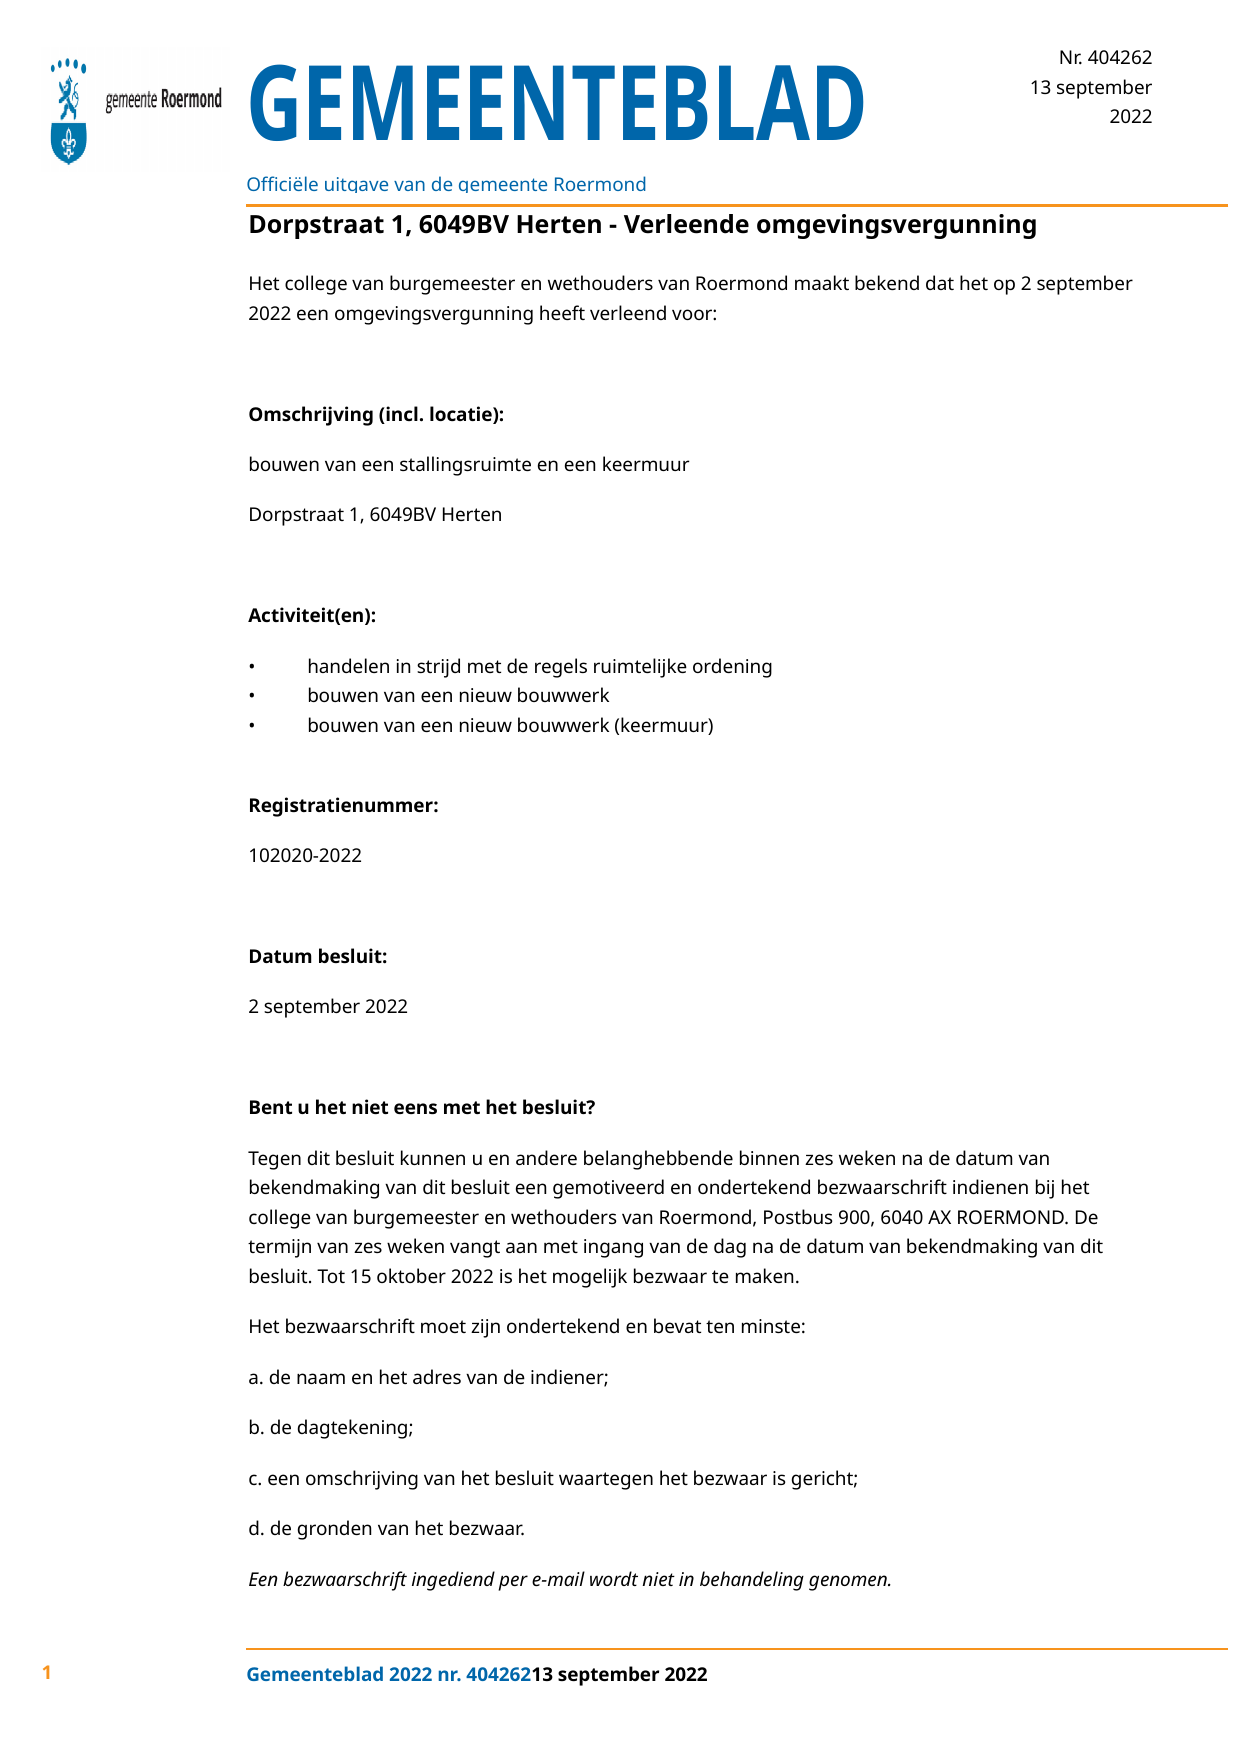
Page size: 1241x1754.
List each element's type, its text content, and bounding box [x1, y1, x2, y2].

text Dorpstraat 1, 6049BV Herten [248, 502, 1152, 527]
text Datum besluit: [248, 943, 1152, 969]
text c. een omschrijving van het besluit waartegen het bezwaar is gericht; [248, 1465, 1152, 1491]
text Een bezwaarschrift ingediend per e-mail wordt niet in behandeling genomen. [248, 1566, 1152, 1591]
text Tegen dit besluit kunnen u en andere belanghebbende binnen zes weken na de datum van bekendmaking van dit besluit een gemotiveerd en ondertekend bezwaarschrift indienen bij het college van burgemeester en wethouders van Roermond, Postbus 900, 6040 AX ROERMOND. De termijn van zes weken vangt aan met ingang van de dag na de datum van bekendmaking van dit besluit. Tot 15 oktober 2022 is het mogelijk bezwaar te maken. [248, 1145, 1152, 1289]
text d. de gronden van het bezwaar. [248, 1515, 1152, 1541]
text Omschrijving (incl. locatie): [248, 401, 1152, 426]
list bouwen van een nieuw bouwwerk [248, 682, 1152, 708]
text Dorpstraat 1, 6049BV Herten - Verleende omgevingsvergunning [248, 207, 1152, 241]
text Registratienummer: [248, 792, 1152, 818]
text a. de naam en het adres van de indiener; [248, 1364, 1152, 1390]
list bouwen van een nieuw bouwwerk (keermuur) [248, 712, 1152, 738]
text 2 september 2022 [248, 994, 1152, 1019]
picture [41, 47, 231, 172]
text Activiteit(en): [248, 602, 1152, 628]
text Het college van burgemeester en wethouders van Roermond maakt bekend dat het op 2 september 2022 een omgevingsvergunning heeft verleend voor: [248, 270, 1152, 326]
text Bent u het niet eens met het besluit? [248, 1094, 1152, 1120]
text Het bezwaarschrift moet zijn ondertekend en bevat ten minste: [248, 1314, 1152, 1339]
list handelen in strijd met de regels ruimtelijke ordening [248, 653, 1152, 678]
text b. de dagtekening; [248, 1414, 1152, 1440]
text bouwen van een stallingsruimte en een keermuur [248, 451, 1152, 477]
text 102020-2022 [248, 842, 1152, 868]
